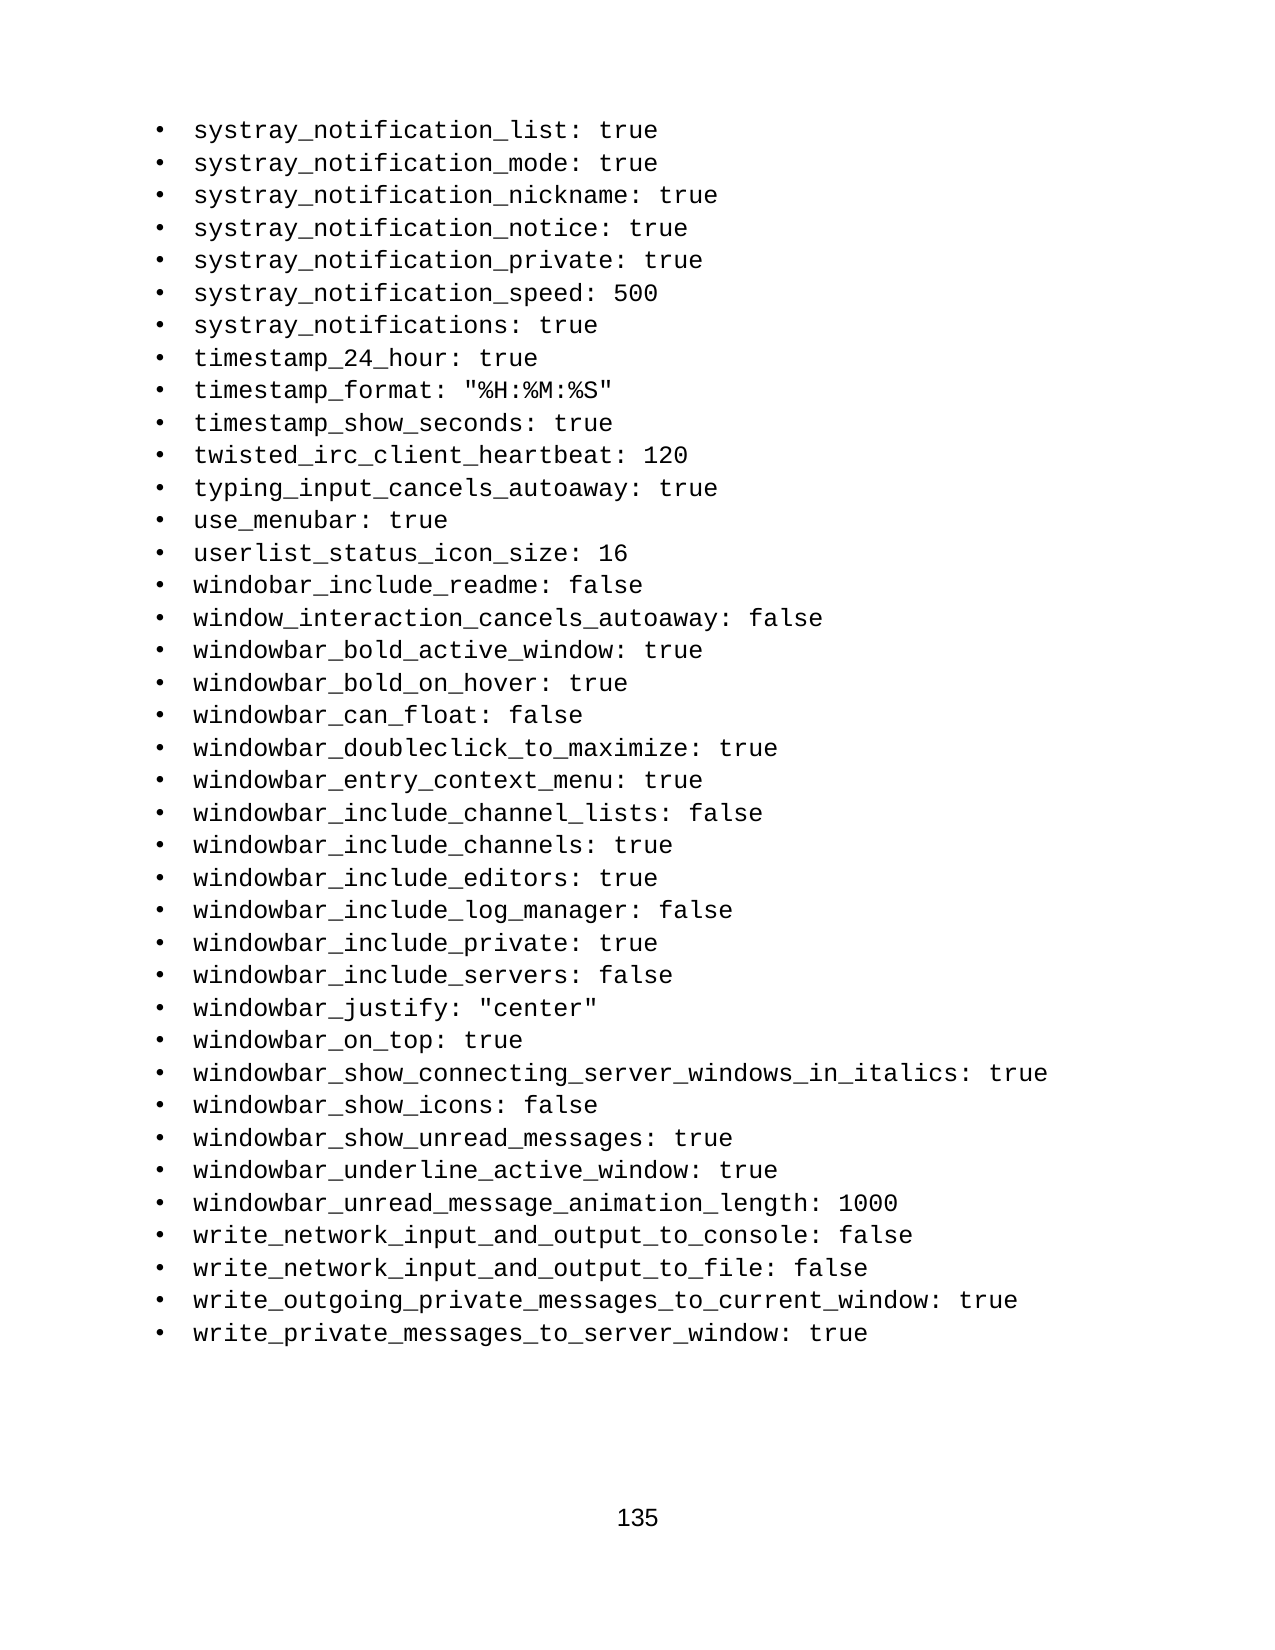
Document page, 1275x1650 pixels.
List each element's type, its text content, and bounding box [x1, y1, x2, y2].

list windowbar_include_private: true [156, 931, 1157, 959]
list timestamp_24_hour: true [156, 346, 1157, 374]
list windowbar_justify: "center" [156, 996, 1157, 1024]
list systray_notifications: true [156, 313, 1157, 341]
list systray_notification_notice: true [156, 216, 1157, 244]
list windobar_include_readme: false [156, 573, 1157, 601]
list timestamp_show_seconds: true [156, 411, 1157, 439]
list typing_input_cancels_autoaway: true [156, 476, 1157, 504]
list windowbar_show_icons: false [156, 1093, 1157, 1121]
list systray_notification_nickname: true [156, 183, 1157, 211]
list write_private_messages_to_server_window: true [156, 1321, 1157, 1349]
list windowbar_can_float: false [156, 703, 1157, 731]
list windowbar_unread_message_animation_length: 1000 [156, 1191, 1157, 1219]
list windowbar_underline_active_window: true [156, 1158, 1157, 1186]
list use_menubar: true [156, 508, 1157, 536]
list timestamp_format: "%H:%M:%S" [156, 378, 1157, 406]
list twisted_irc_client_heartbeat: 120 [156, 443, 1157, 471]
list window_interaction_cancels_autoaway: false [156, 606, 1157, 634]
list write_outgoing_private_messages_to_current_window: true [156, 1288, 1157, 1316]
list windowbar_entry_context_menu: true [156, 768, 1157, 796]
list windowbar_show_unread_messages: true [156, 1126, 1157, 1154]
list windowbar_bold_active_window: true [156, 638, 1157, 666]
list windowbar_include_servers: false [156, 963, 1157, 991]
list windowbar_on_top: true [156, 1028, 1157, 1056]
list write_network_input_and_output_to_console: false [156, 1223, 1157, 1251]
list systray_notification_speed: 500 [156, 281, 1157, 309]
list systray_notification_mode: true [156, 151, 1157, 179]
list systray_notification_list: true [156, 118, 1157, 146]
list windowbar_show_connecting_server_windows_in_italics: true [156, 1061, 1157, 1089]
list windowbar_bold_on_hover: true [156, 671, 1157, 699]
list userlist_status_icon_size: 16 [156, 541, 1157, 569]
list windowbar_doubleclick_to_maximize: true [156, 736, 1157, 764]
list windowbar_include_channel_lists: false [156, 801, 1157, 829]
list write_network_input_and_output_to_file: false [156, 1256, 1157, 1284]
list windowbar_include_log_manager: false [156, 898, 1157, 926]
list windowbar_include_editors: true [156, 866, 1157, 894]
list windowbar_include_channels: true [156, 833, 1157, 861]
list systray_notification_private: true [156, 248, 1157, 276]
